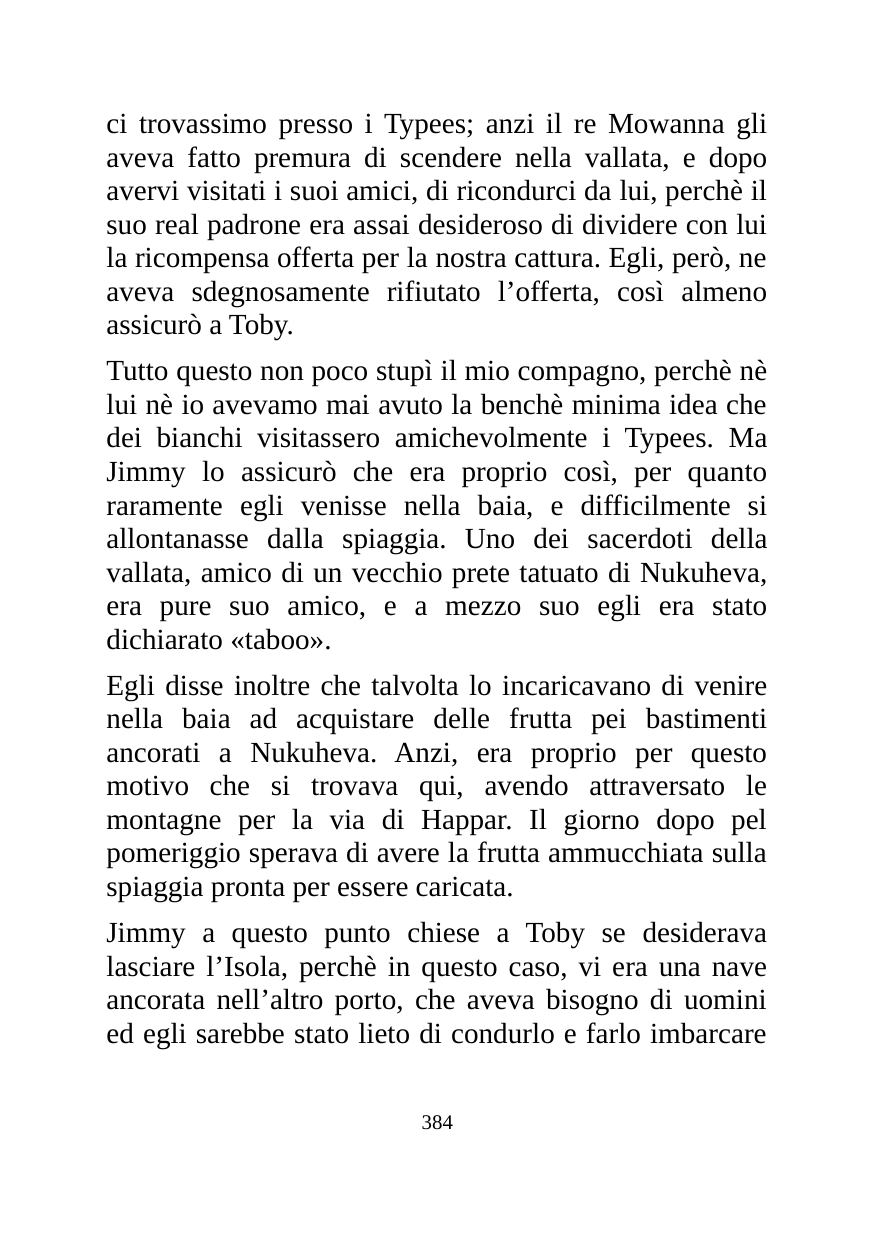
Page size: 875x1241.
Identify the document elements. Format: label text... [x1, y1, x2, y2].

text Tutto questo non poco stupì il mio compagno, perchè nè lui nè io avevamo mai avuto la benchè minima idea che dei bianchi visitassero amichevolmente i Typees. Ma Jimmy lo assicurò che era proprio così, per quanto raramente egli venisse nella baia, e difficilmente si allontanasse dalla spiaggia. Uno dei sacerdoti della vallata, amico di un vecchio prete tatuato di Nukuheva, era pure suo amico, e a mezzo suo egli era stato dichiarato «taboo». [106, 353, 768, 655]
text ci trovassimo presso i Typees; anzi il re Mowanna gli aveva fatto premura di scendere nella vallata, e dopo avervi visitati i suoi amici, di ricondurci da lui, perchè il suo real padrone era assai desideroso di dividere con lui la ricompensa offerta per la nostra cattura. Egli, però, ne aveva sdegnosamente rifiutato l’offerta, così almeno assicurò a Toby. [106, 106, 768, 341]
text Egli disse inoltre che talvolta lo incaricavano di venire nella baia ad acquistare delle frutta pei bastimenti ancorati a Nukuheva. Anzi, era proprio per questo motivo che si trovava qui, avendo attraversato le montagne per la via di Happar. Il giorno dopo pel pomeriggio sperava di avere la frutta ammucchiata sulla spiaggia pronta per essere caricata. [106, 668, 768, 903]
text Jimmy a questo punto chiese a Toby se desiderava lasciare l’Isola, perchè in questo caso, vi era una nave ancorata nell’altro porto, che aveva bisogno di uomini ed egli sarebbe stato lieto di condurlo e farlo imbarcare [106, 915, 768, 1049]
